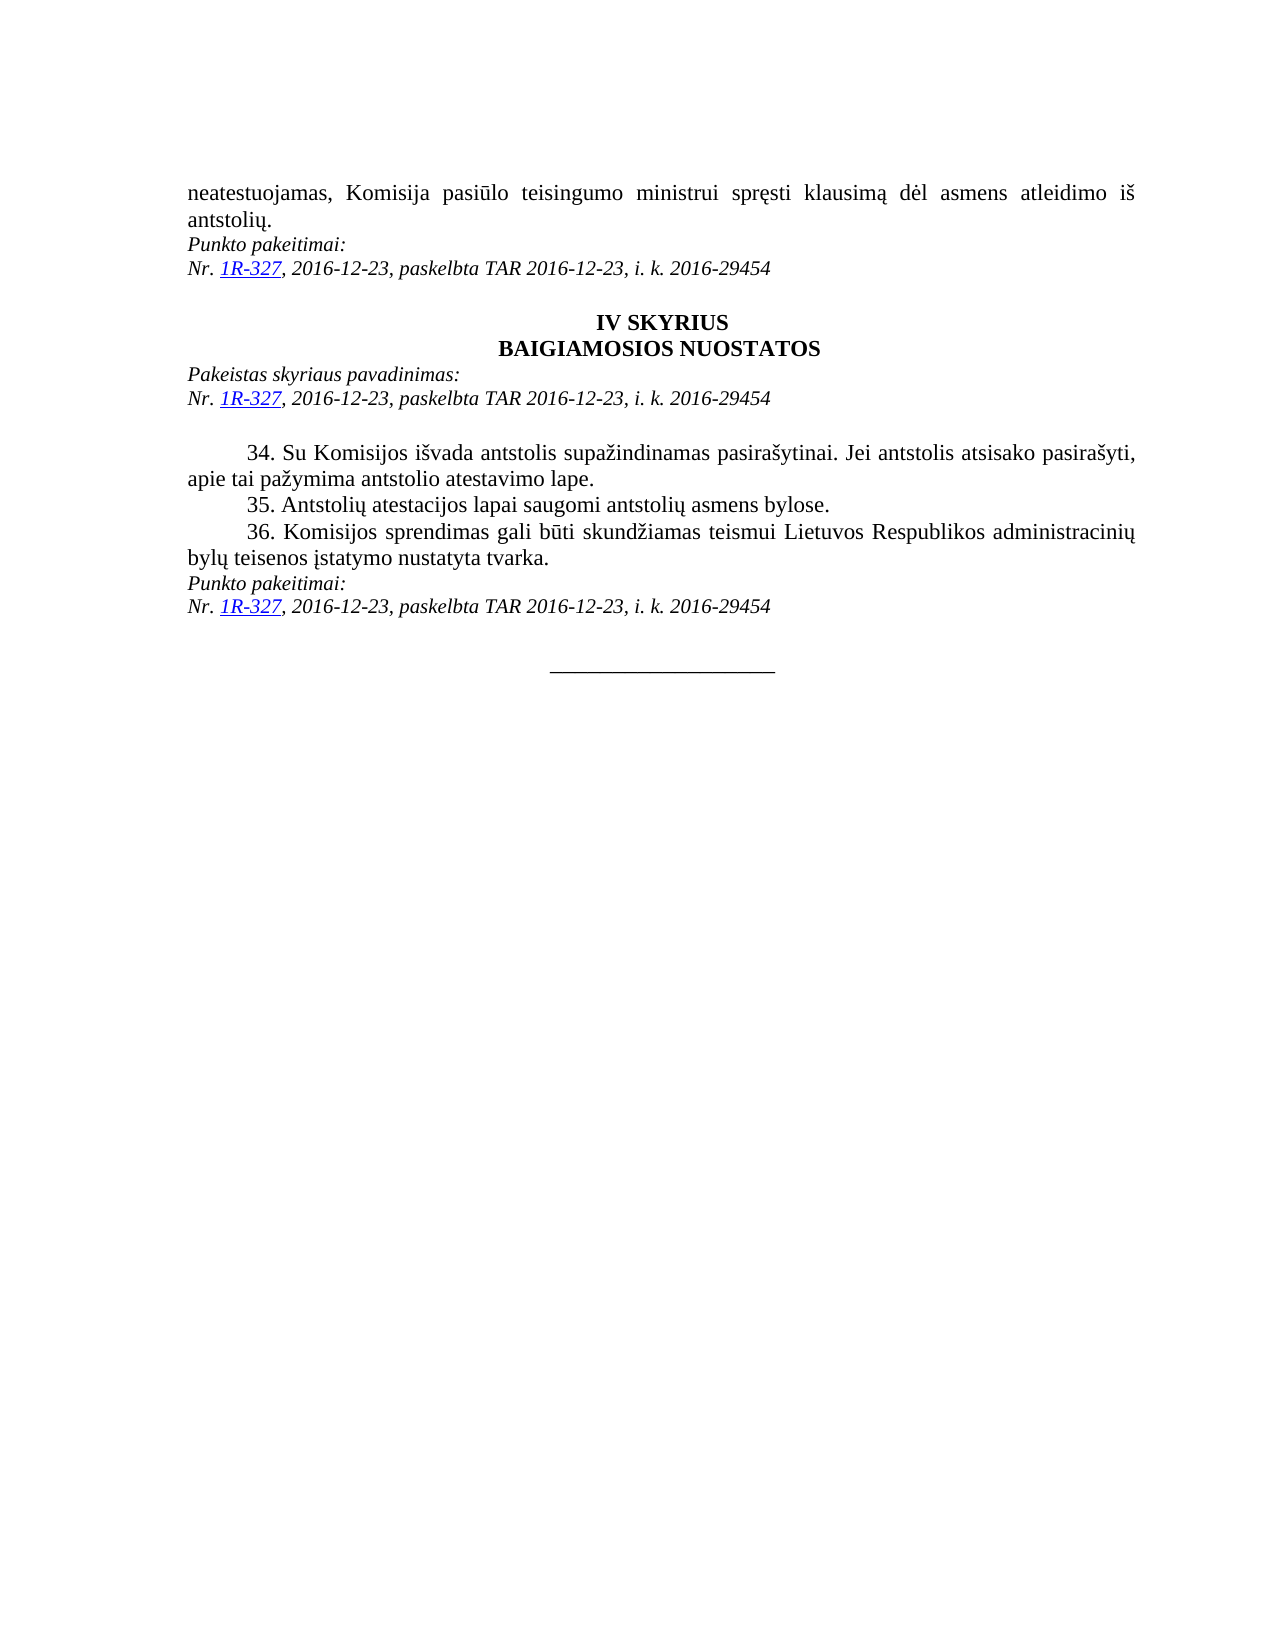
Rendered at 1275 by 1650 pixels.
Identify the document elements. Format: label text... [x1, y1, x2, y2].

text Nr. 1R-327, 2016-12-23, paskelbta TAR 2016-12-23, i. k. 2016-29454 [187, 594, 1137, 618]
text __________________ [187, 647, 1137, 676]
text Punkto pakeitimai: [187, 570, 1137, 594]
text Nr. 1R-327, 2016-12-23, paskelbta TAR 2016-12-23, i. k. 2016-29454 [187, 256, 1137, 280]
text neatestuojamas, Komisija pasiūlo teisingumo ministrui spręsti klausimą dėl asmens atleidimo iš antstolių. [187, 179, 1137, 232]
text 34. Su Komisijos išvada antstolis supažindinamas pasirašytinai. Jei antstolis atsisako pasirašyti, apie tai pažymima antstolio atestavimo lape. [187, 439, 1137, 491]
text Nr. 1R-327, 2016-12-23, paskelbta TAR 2016-12-23, i. k. 2016-29454 [187, 386, 1137, 410]
text 36. Komisijos sprendimas gali būti skundžiamas teismui Lietuvos Respublikos administracinių bylų teisenos įstatymo nustatyta tvarka. [187, 518, 1137, 570]
text IV SKYRIUS [187, 309, 1137, 335]
text 35. Antstolių atestacijos lapai saugomi antstolių asmens bylose. [187, 491, 1137, 518]
text Punkto pakeitimai: [187, 232, 1137, 256]
text Pakeistas skyriaus pavadinimas: [187, 362, 1137, 386]
text BAIGIAMOSIOS NUOSTATOS [187, 335, 1137, 362]
